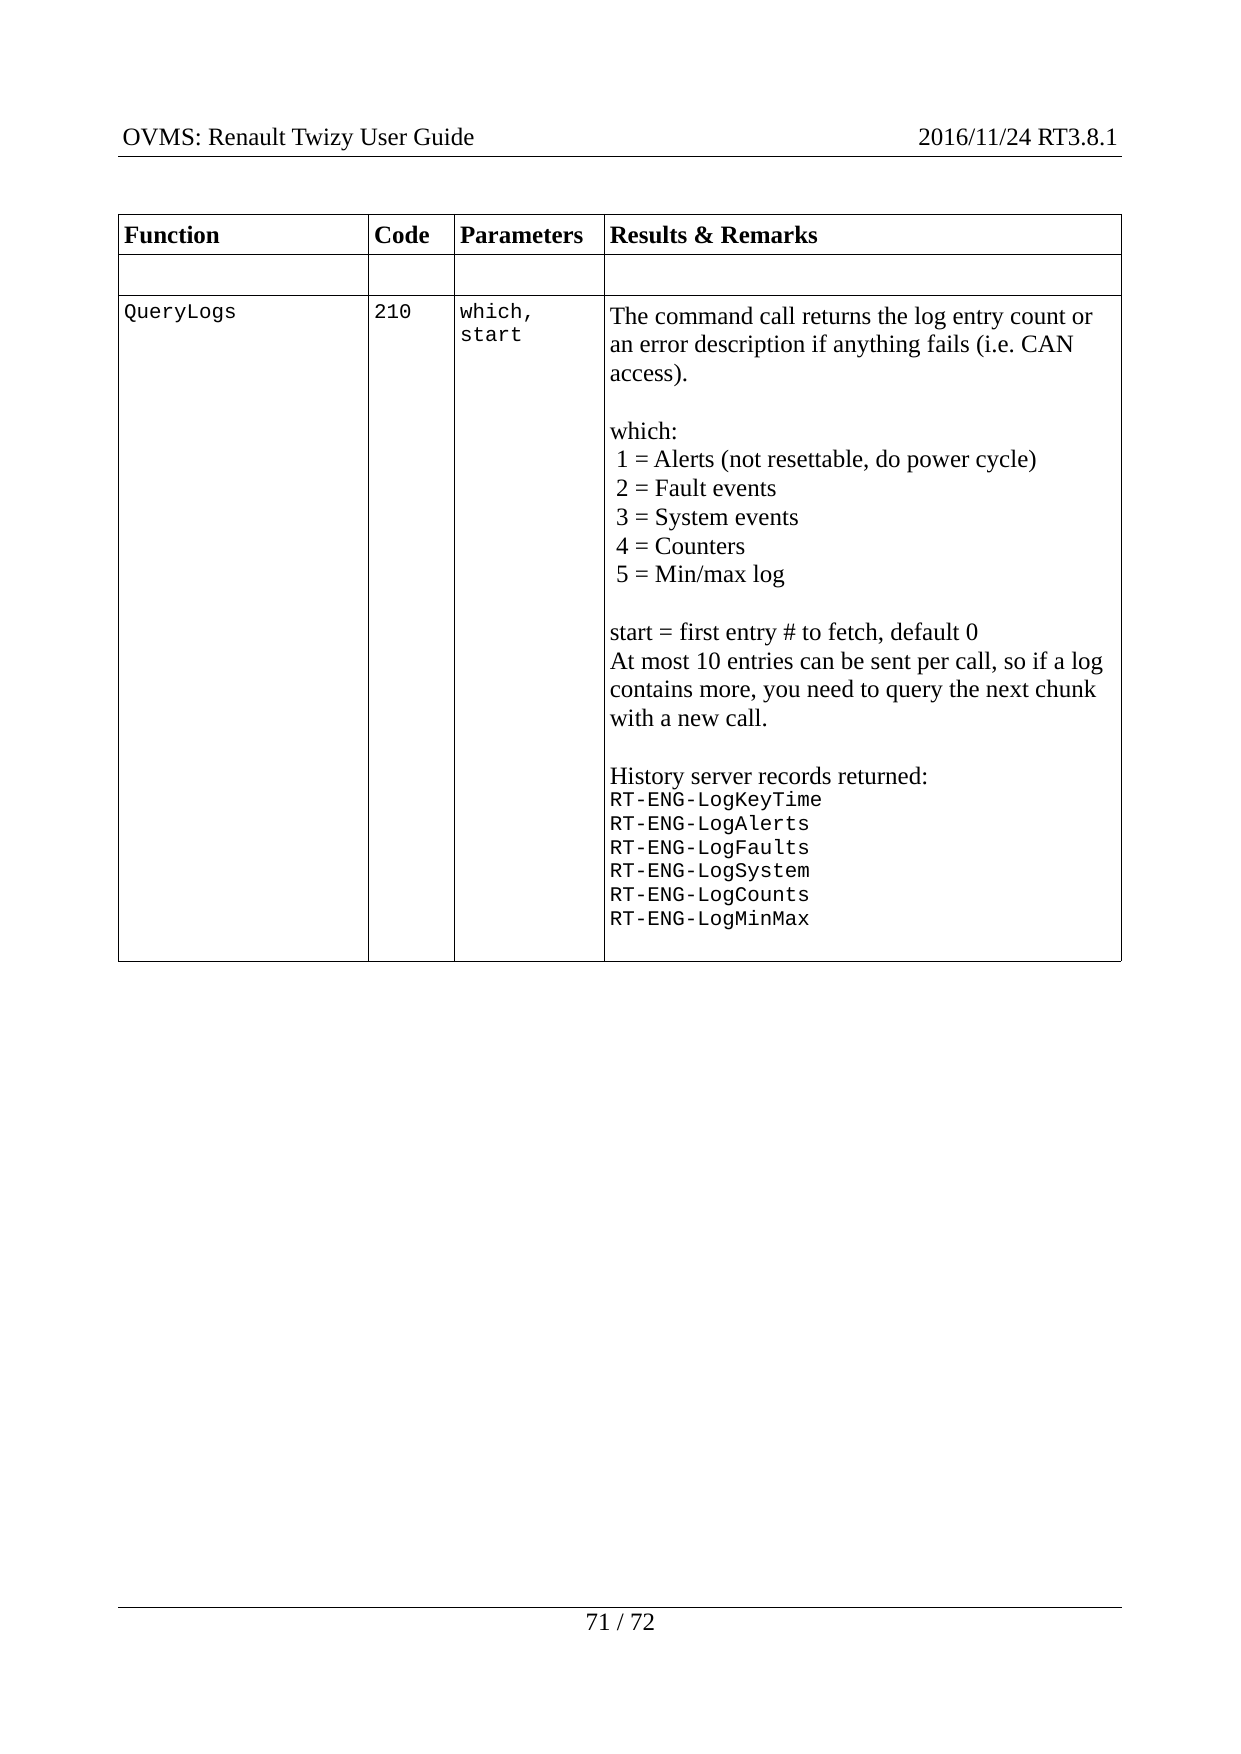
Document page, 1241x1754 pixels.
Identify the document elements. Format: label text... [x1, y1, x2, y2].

table_cell QueryLogs [119, 296, 368, 961]
table_header Parameters [455, 215, 604, 254]
table_cell The command call returns the log entry count or an error description if anything fails (i.e. CAN access). which: 1 = Alerts (not resettable, do power cycle) 2 = Fault events 3 = System events 4 = Counters 5 = Min/max log start = first entry # to fetch, default 0 At most 10 entries can be sent per call, so if a log contains more, you need to query the next chunk with a new call. History server records returned: RT-ENG-LogKeyTime RT-ENG-LogAlerts RT-ENG-LogFaults RT-ENG-LogSystem RT-ENG-LogCounts RT-ENG-LogMinMax [605, 296, 1121, 961]
table_cell 210 [369, 296, 454, 961]
table_header Code [369, 215, 454, 254]
table_cell [605, 255, 1121, 295]
table_header Results & Remarks [605, 215, 1121, 254]
table_header Function [119, 215, 368, 254]
table_cell which, start [455, 296, 604, 961]
table_cell [119, 255, 368, 295]
table_cell [455, 255, 604, 295]
table_cell [369, 255, 454, 295]
